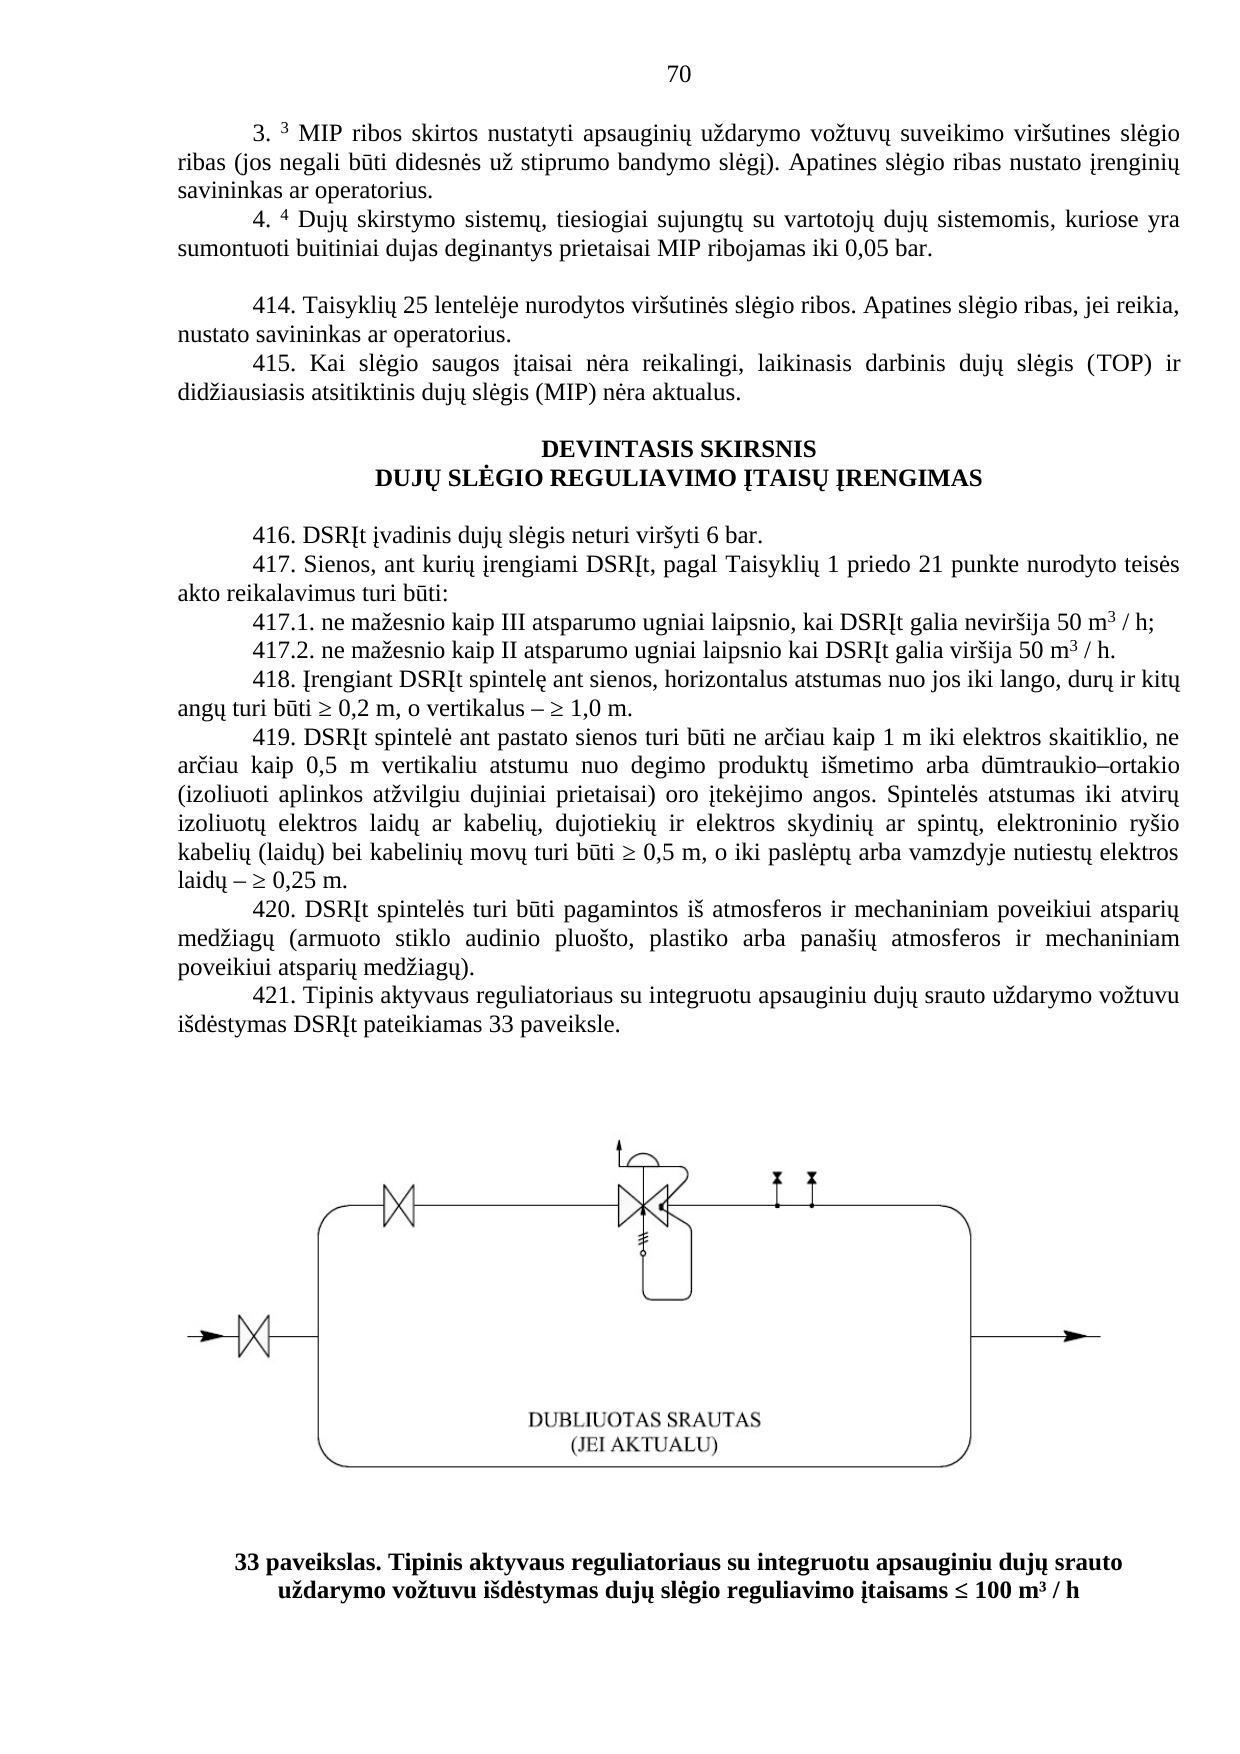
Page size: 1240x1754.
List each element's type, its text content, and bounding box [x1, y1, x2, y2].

text 418. Įrengiant DSRĮt spintelę ant sienos, horizontalus atstumas nuo jos iki lango, durų ir kitų angų turi būti ≥ 0,2 m, o vertikalus – ≥ 1,0 m. [177, 664, 1181, 722]
text 419. DSRĮt spintelė ant pastato sienos turi būti ne arčiau kaip 1 m iki elektros skaitiklio, ne arčiau kaip 0,5 m vertikaliu atstumu nuo degimo produktų išmetimo arba dūmtraukio–ortakio (izoliuoti aplinkos atžvilgiu dujiniai prietaisai) oro įtekėjimo angos. Spintelės atstumas iki atvirų izoliuotų elektros laidų ar kabelių, dujotiekių ir elektros skydinių ar spintų, elektroninio ryšio kabelių (laidų) bei kabelinių movų turi būti ≥ 0,5 m, o iki paslėptų arba vamzdyje nutiestų elektros laidų – ≥ 0,25 m. [177, 722, 1181, 894]
text 33 paveikslas. Tipinis aktyvaus reguliatoriaus su integruotu apsauginiu dujų srauto uždarymo vožtuvu išdėstymas dujų slėgio reguliavimo įtaisams ≤ 100 m³ / h [177, 1547, 1181, 1604]
text DEVINTASIS SKIRSNIS [177, 434, 1181, 463]
text 414. Taisyklių 25 lentelėje nurodytos viršutinės slėgio ribos. Apatines slėgio ribas, jei reikia, nustato savininkas ar operatorius. [177, 291, 1181, 348]
text 4. 4 Dujų skirstymo sistemų, tiesiogiai sujungtų su vartotojų dujų sistemomis, kuriose yra sumontuoti buitiniai dujas deginantys prietaisai MIP ribojamas iki 0,05 bar. [177, 204, 1181, 262]
text 417.2. ne mažesnio kaip II atsparumo ugniai laipsnio kai DSRĮt galia viršija 50 m3 / h. [177, 636, 1181, 664]
text 3. 3 MIP ribos skirtos nustatyti apsauginių uždarymo vožtuvų suveikimo viršutines slėgio ribas (jos negali būti didesnės už stiprumo bandymo slėgį). Apatines slėgio ribas nustato įrenginių savininkas ar operatorius. [177, 118, 1181, 204]
text 415. Kai slėgio saugos įtaisai nėra reikalingi, laikinasis darbinis dujų slėgis (TOP) ir didžiausiasis atsitiktinis dujų slėgis (MIP) nėra aktualus. [177, 348, 1181, 406]
text 417. Sienos, ant kurių įrengiami DSRĮt, pagal Taisyklių 1 priedo 21 punkte nurodyto teisės akto reikalavimus turi būti: [177, 549, 1181, 607]
text DUJŲ SLĖGIO REGULIAVIMO ĮTAISŲ ĮRENGIMAS [177, 463, 1181, 492]
text 417.1. ne mažesnio kaip III atsparumo ugniai laipsnio, kai DSRĮt galia neviršija 50 m3 / h; [177, 607, 1181, 636]
text 421. Tipinis aktyvaus reguliatoriaus su integruotu apsauginiu dujų srauto uždarymo vožtuvu išdėstymas DSRĮt pateikiamas 33 paveiksle. [177, 981, 1181, 1038]
text 416. DSRĮt įvadinis dujų slėgis neturi viršyti 6 bar. [177, 521, 1181, 549]
text 420. DSRĮt spintelės turi būti pagamintos iš atmosferos ir mechaniniam poveikiui atsparių medžiagų (armuoto stiklo audinio pluošto, plastiko arba panašių atmosferos ir mechaniniam poveikiui atsparių medžiagų). [177, 894, 1181, 981]
